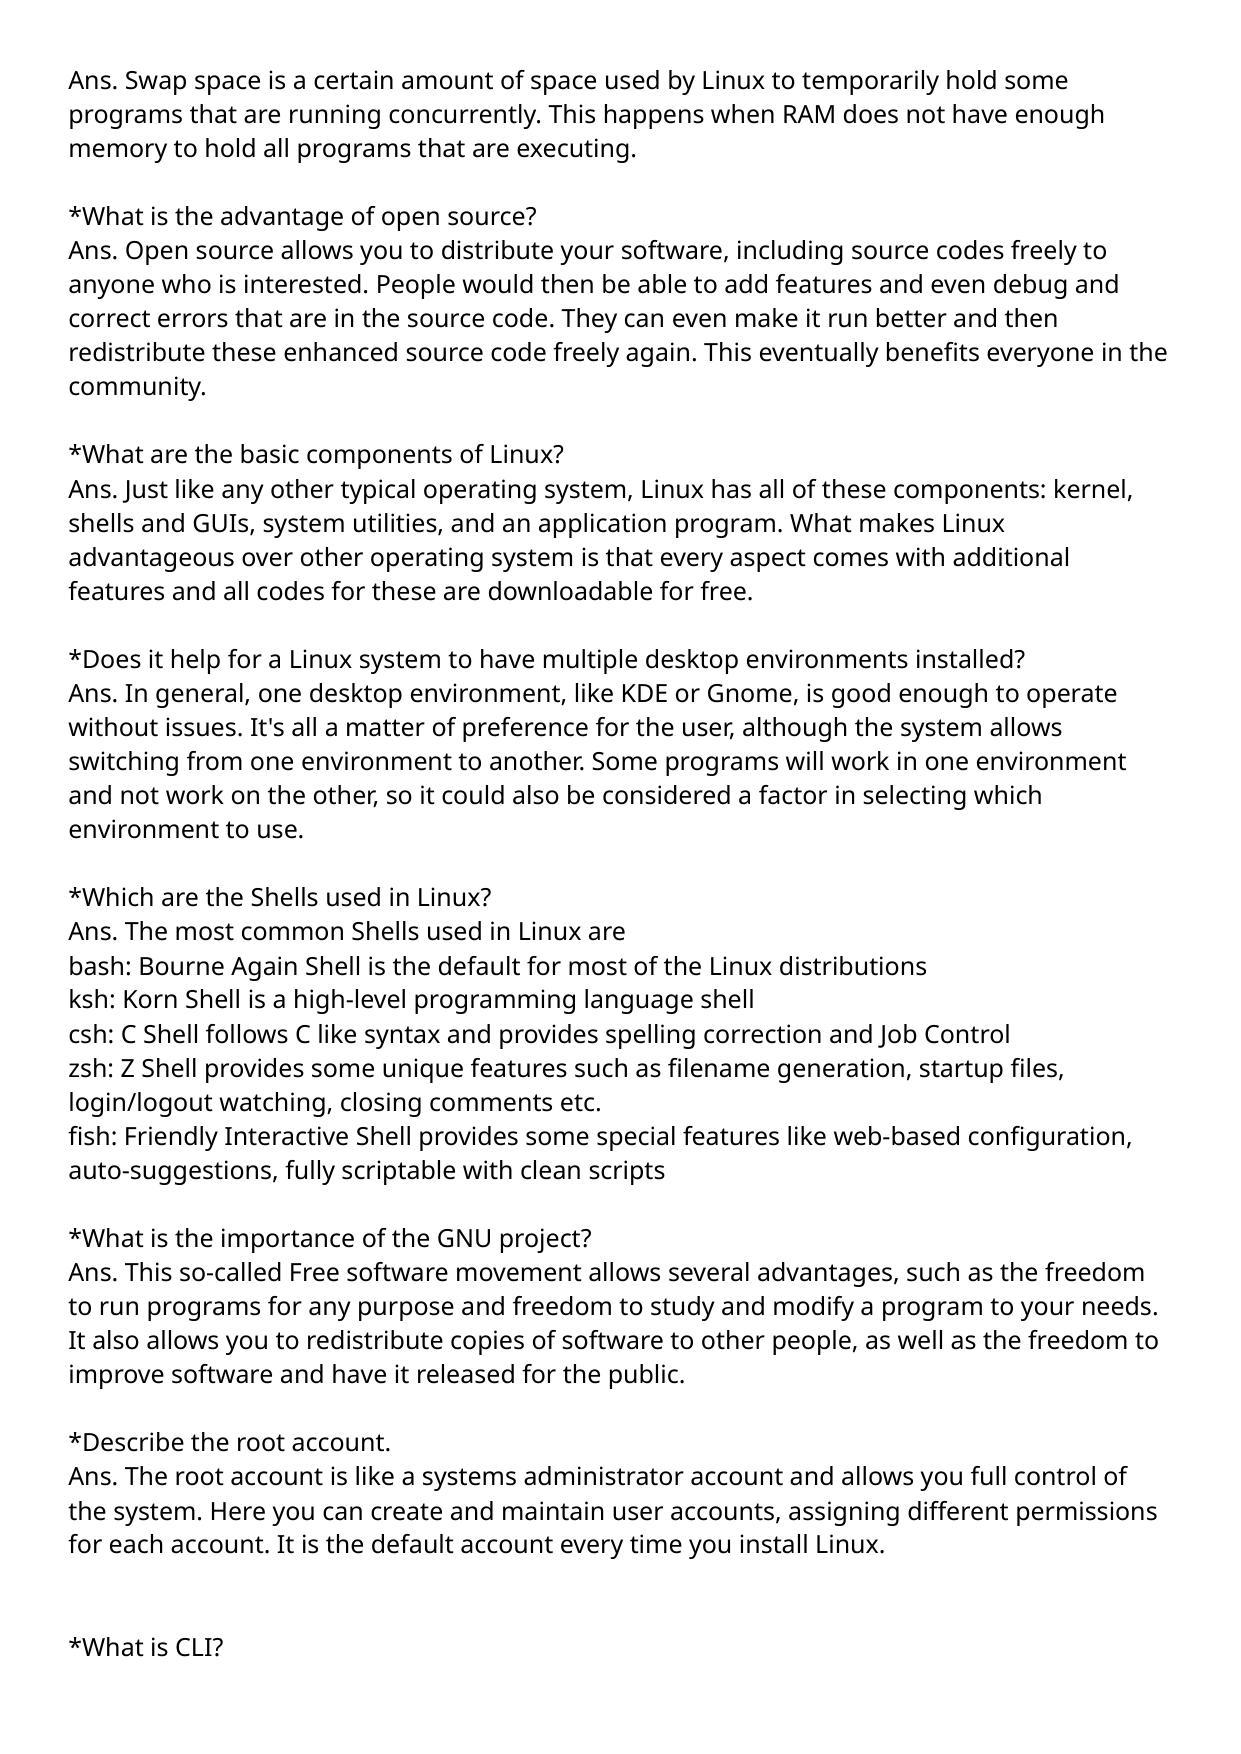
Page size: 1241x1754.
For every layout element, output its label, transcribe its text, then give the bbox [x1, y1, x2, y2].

text Ans. Swap space is a certain amount of space used by Linux to temporarily hold some programs that are running concurrently. This happens when RAM does not have enough memory to hold all programs that are executing. [68, 62, 1173, 165]
text Ans. Open source allows you to distribute your software, including source codes freely to anyone who is interested. People would then be able to add features and even debug and correct errors that are in the source code. They can even make it run better and then redistribute these enhanced source code freely again. This eventually benefits everyone in the community. [68, 233, 1173, 403]
text *What is the advantage of open source? [68, 199, 1173, 233]
text Ans. The most common Shells used in Linux are [68, 914, 1173, 948]
text *What is CLI? [68, 1629, 1173, 1663]
text ksh: Korn Shell is a high-level programming language shell [68, 982, 1173, 1016]
text bash: Bourne Again Shell is the default for most of the Linux distributions [68, 948, 1173, 982]
text *Describe the root account. [68, 1425, 1173, 1459]
text *What is the importance of the GNU project? [68, 1221, 1173, 1255]
text Ans. In general, one desktop environment, like KDE or Gnome, is good enough to operate without issues. It's all a matter of preference for the user, although the system allows switching from one environment to another. Some programs will work in one environment and not work on the other, so it could also be considered a factor in selecting which environment to use. [68, 676, 1173, 846]
text zsh: Z Shell provides some unique features such as filename generation, startup files, login/logout watching, closing comments etc. [68, 1050, 1173, 1118]
text Ans. This so-called Free software movement allows several advantages, such as the freedom to run programs for any purpose and freedom to study and modify a program to your needs. It also allows you to redistribute copies of software to other people, as well as the freedom to improve software and have it released for the public. [68, 1255, 1173, 1391]
text *Which are the Shells used in Linux? [68, 880, 1173, 914]
text csh: C Shell follows C like syntax and provides spelling correction and Job Control [68, 1016, 1173, 1050]
text *Does it help for a Linux system to have multiple desktop environments installed? [68, 642, 1173, 676]
text Ans. Just like any other typical operating system, Linux has all of these components: kernel, shells and GUIs, system utilities, and an application program. What makes Linux advantageous over other operating system is that every aspect comes with additional features and all codes for these are downloadable for free. [68, 471, 1173, 607]
text fish: Friendly Interactive Shell provides some special features like web-based configuration, auto-suggestions, fully scriptable with clean scripts [68, 1118, 1173, 1187]
text *What are the basic components of Linux? [68, 437, 1173, 471]
text Ans. The root account is like a systems administrator account and allows you full control of the system. Here you can create and maintain user accounts, assigning different permissions for each account. It is the default account every time you install Linux. [68, 1459, 1173, 1561]
